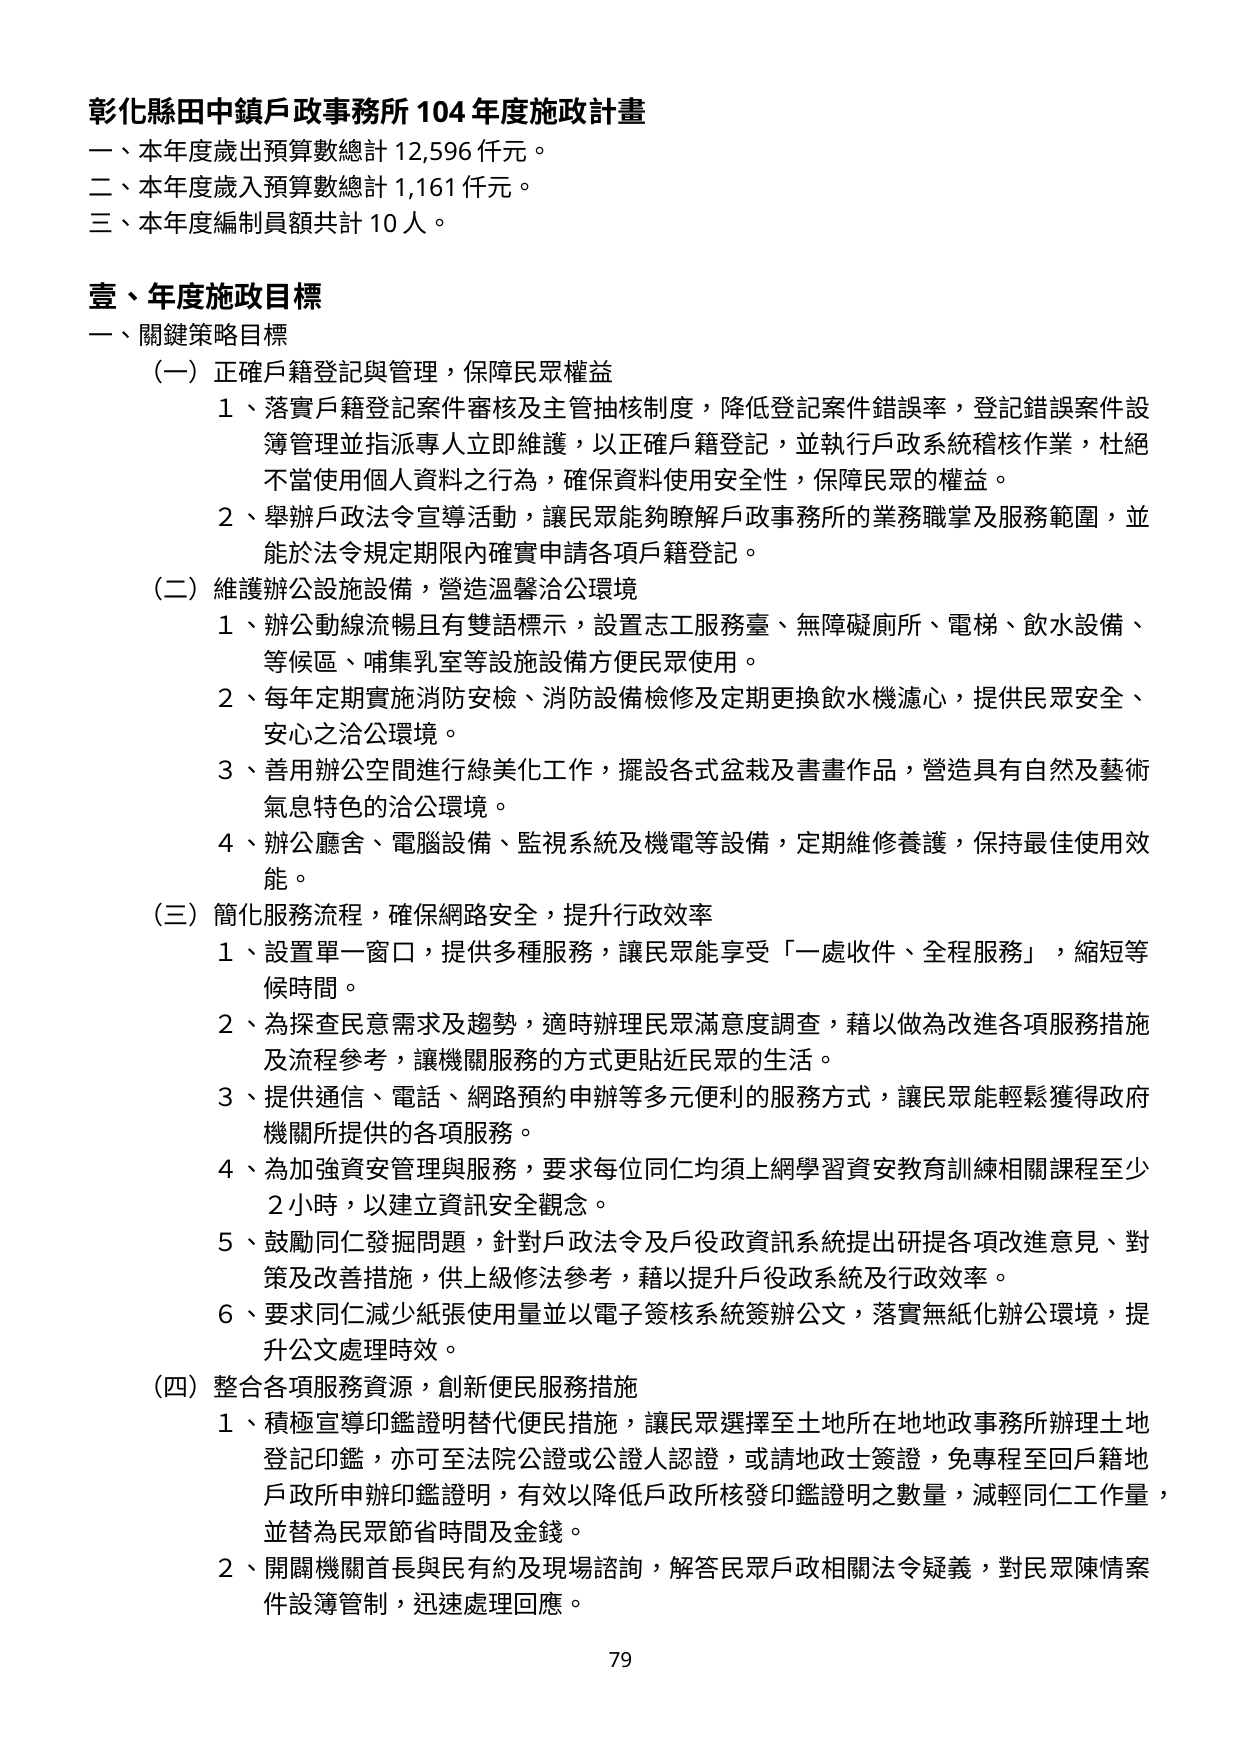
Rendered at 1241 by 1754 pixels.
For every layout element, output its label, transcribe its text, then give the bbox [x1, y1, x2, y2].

text ３、善用辦公空間進行綠美化工作，擺設各式盆栽及書畫作品，營造具有自然及藝術氣息特色的洽公環境。 [214, 751, 1152, 823]
text ２、每年定期實施消防安檢、消防設備檢修及定期更換飲水機濾心，提供民眾安全、安心之洽公環境。 [214, 678, 1152, 751]
text ５、鼓勵同仁發掘問題，針對戶政法令及戶役政資訊系統提出研提各項改進意見、對策及改善措施，供上級修法參考，藉以提升戶役政系統及行政效率。 [214, 1222, 1152, 1294]
text ４、為加強資安管理與服務，要求每位同仁均須上網學習資安教育訓練相關課程至少２小時，以建立資訊安全觀念。 [214, 1149, 1152, 1222]
text １、辦公動線流暢且有雙語標示，設置志工服務臺、無障礙廁所、電梯、飲水設備、等候區、哺集乳室等設施設備方便民眾使用。 [214, 606, 1152, 678]
text （一）正確戶籍登記與管理，保障民眾權益 [139, 352, 1152, 388]
text １、落實戶籍登記案件審核及主管抽核制度，降低登記案件錯誤率，登記錯誤案件設簿管理並指派專人立即維護，以正確戶籍登記，並執行戶政系統稽核作業，杜絕不當使用個人資料之行為，確保資料使用安全性，保障民眾的權益。 [214, 388, 1152, 497]
text 一、關鍵策略目標 [89, 316, 1152, 352]
text 壹、年度施政目標 [89, 274, 1152, 316]
text 彰化縣田中鎮戶政事務所104年度施政計畫 [89, 89, 1152, 131]
text ２、為探查民意需求及趨勢，適時辦理民眾滿意度調查，藉以做為改進各項服務措施及流程參考，讓機關服務的方式更貼近民眾的生活。 [214, 1004, 1152, 1077]
text 一、本年度歲出預算數總計12,596仟元。 [89, 131, 1152, 167]
text （四）整合各項服務資源，創新便民服務措施 [139, 1367, 1152, 1403]
text １、積極宣導印鑑證明替代便民措施，讓民眾選擇至土地所在地地政事務所辦理土地登記印鑑，亦可至法院公證或公證人認證，或請地政士簽證，免專程至回戶籍地戶政所申辦印鑑證明，有效以降低戶政所核發印鑑證明之數量，減輕同仁工作量，並替為民眾節省時間及金錢。 [214, 1403, 1152, 1548]
text ３、提供通信、電話、網路預約申辦等多元便利的服務方式，讓民眾能輕鬆獲得政府機關所提供的各項服務。 [214, 1077, 1152, 1149]
text １、設置單一窗口，提供多種服務，讓民眾能享受「一處收件、全程服務」，縮短等候時間。 [214, 932, 1152, 1004]
text （二）維護辦公設施設備，營造溫馨洽公環境 [139, 569, 1152, 606]
text （三）簡化服務流程，確保網路安全，提升行政效率 [139, 896, 1152, 932]
text 三、本年度編制員額共計10人。 [89, 203, 1152, 240]
text 二、本年度歲入預算數總計1,161仟元。 [89, 167, 1152, 203]
text ４、辦公廳舍、電腦設備、監視系統及機電等設備，定期維修養護，保持最佳使用效能。 [214, 823, 1152, 896]
text ６、要求同仁減少紙張使用量並以電子簽核系統簽辦公文，落實無紙化辦公環境，提升公文處理時效。 [214, 1294, 1152, 1367]
text ２、開闢機關首長與民有約及現場諮詢，解答民眾戶政相關法令疑義，對民眾陳情案件設簿管制，迅速處理回應。 [214, 1548, 1152, 1621]
text ２、舉辦戶政法令宣導活動，讓民眾能夠瞭解戶政事務所的業務職掌及服務範圍，並能於法令規定期限內確實申請各項戶籍登記。 [214, 497, 1152, 569]
